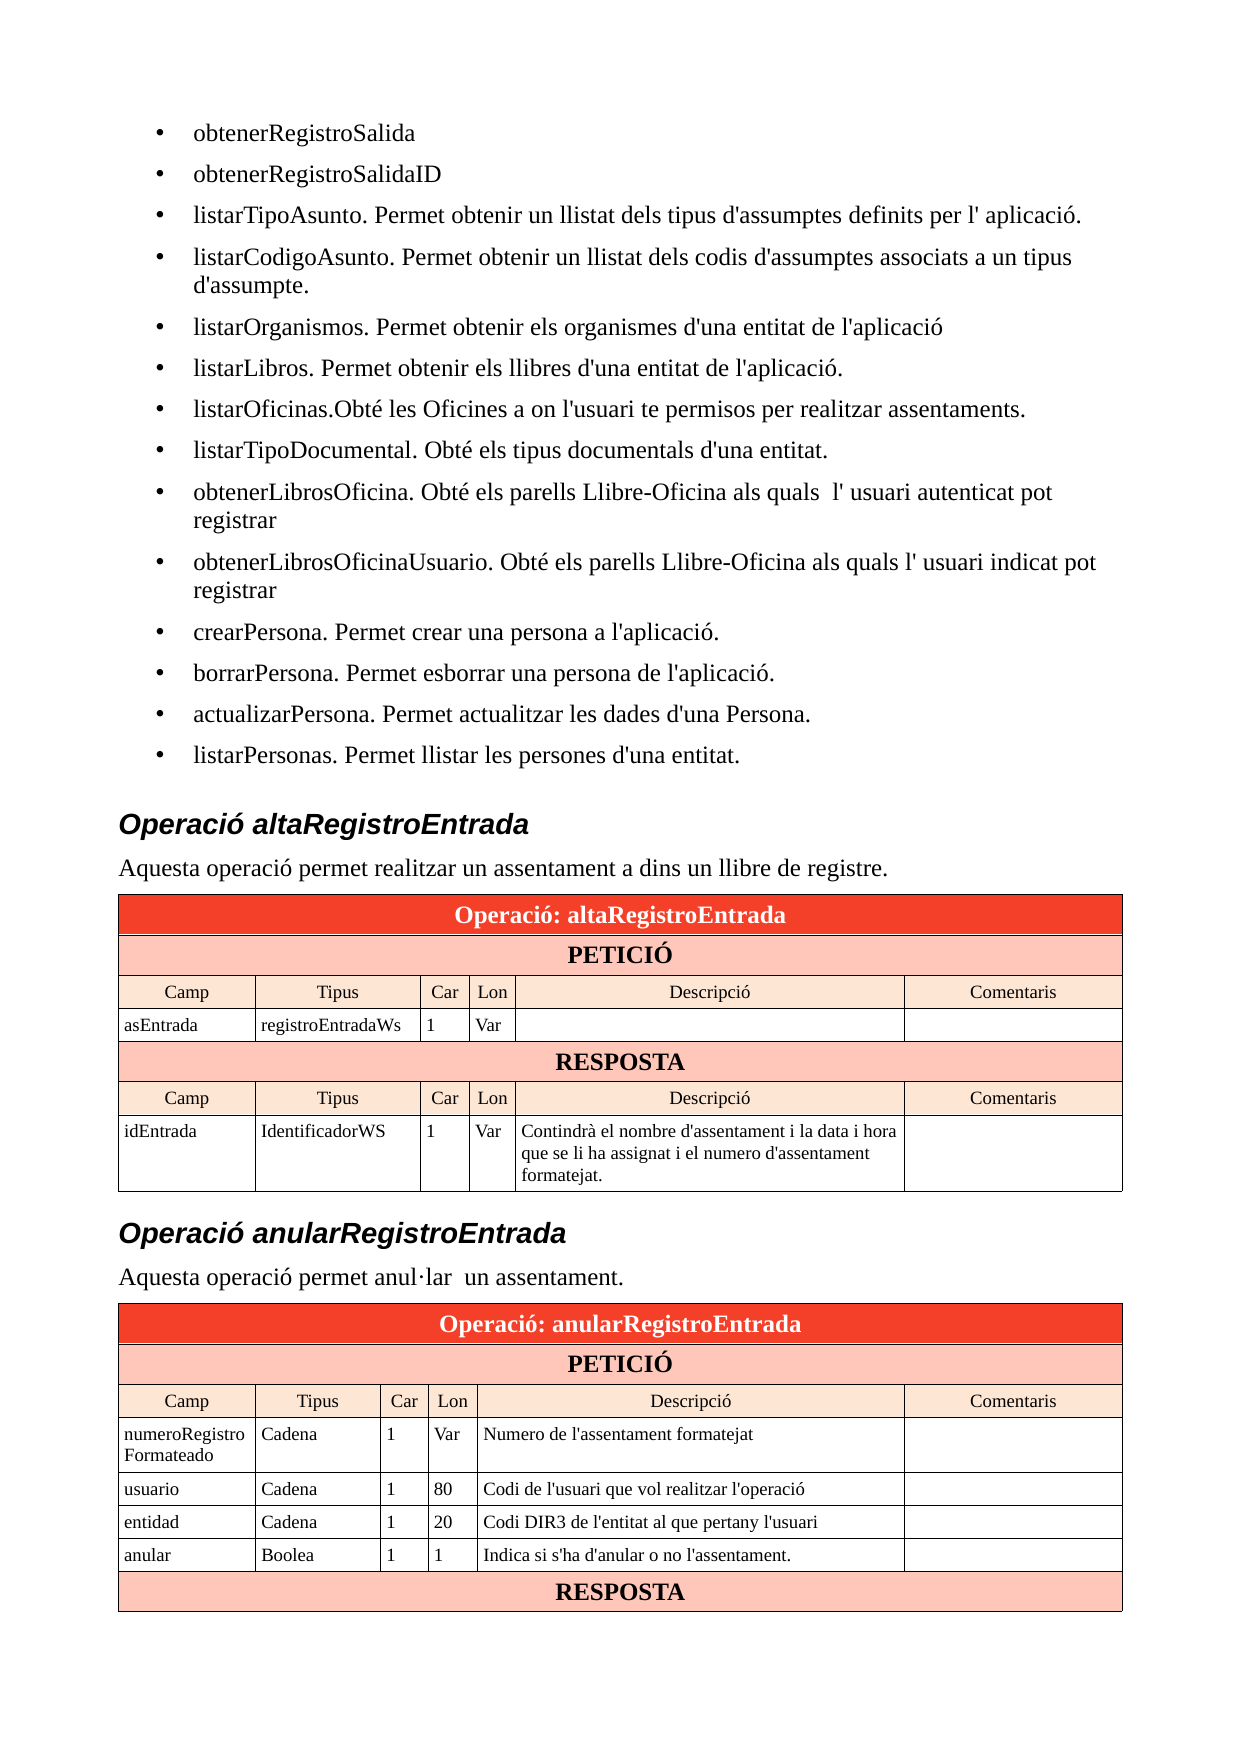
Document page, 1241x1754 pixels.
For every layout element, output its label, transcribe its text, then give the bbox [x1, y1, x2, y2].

list listarTipoDocumental. Obté els tipus documentals d'una entitat. [156, 436, 1122, 464]
list listarPersonas. Permet llistar les persones d'una entitat. [156, 741, 1122, 769]
table_header Operació: anularRegistroEntrada [119, 1304, 1122, 1343]
table_cell RESPOSTA [119, 1042, 1122, 1081]
table_cell Numero de l'assentament formatejat [478, 1418, 904, 1472]
table_cell Lon [429, 1385, 477, 1417]
table_cell RESPOSTA [119, 1572, 1122, 1611]
table_cell [905, 1539, 1122, 1571]
list listarTipoAsunto. Permet obtenir un llistat dels tipus d'assumptes definits per l' aplicació. [156, 201, 1122, 229]
table_cell Comentaris [905, 1385, 1122, 1417]
table_cell Indica si s'ha d'anular o no l'assentament. [478, 1539, 904, 1571]
table_cell Lon [470, 976, 515, 1008]
list listarCodigoAsunto. Permet obtenir un llistat dels codis d'assumptes associats a un tipus d'assumpte. [156, 242, 1122, 299]
table_cell 1 [429, 1539, 477, 1571]
list listarOrganismos. Permet obtenir els organismes d'una entitat de l'aplicació [156, 312, 1122, 341]
table_cell 1 [421, 1009, 469, 1041]
table_cell registroEntradaWs [256, 1009, 420, 1041]
list obtenerRegistroSalidaID [156, 159, 1122, 188]
table_cell [905, 1116, 1122, 1191]
table_cell 1 [381, 1418, 428, 1472]
table_header Operació: altaRegistroEntrada [119, 895, 1122, 934]
table_cell Contindrà el nombre d'assentament i la data i hora que se li ha assignat i el numero d'assentament formatejat. [516, 1116, 904, 1191]
table_cell Var [470, 1116, 515, 1191]
table_cell Camp [119, 1082, 255, 1114]
table_cell Descripció [478, 1385, 904, 1417]
table_cell Tipus [256, 1082, 420, 1114]
table_cell Var [470, 1009, 515, 1041]
table_cell Comentaris [905, 976, 1122, 1008]
subtitle Operació anularRegistroEntrada [118, 1216, 1122, 1249]
text Aquesta operació permet anul·lar un assentament. [118, 1262, 1122, 1291]
subtitle Operació altaRegistroEntrada [118, 807, 1122, 840]
table_cell Boolea [256, 1539, 380, 1571]
list crearPersona. Permet crear una persona a l'aplicació. [156, 617, 1122, 646]
text Aquesta operació permet realitzar un assentament a dins un llibre de registre. [118, 853, 1122, 882]
table_cell Camp [119, 1385, 255, 1417]
table_cell entidad [119, 1506, 255, 1538]
table_cell [905, 1506, 1122, 1538]
table_cell Cadena [256, 1506, 380, 1538]
table_cell Cadena [256, 1418, 380, 1472]
table_cell Tipus [256, 976, 420, 1008]
list listarLibros. Permet obtenir els llibres d'una entitat de l'aplicació. [156, 353, 1122, 382]
table_cell 1 [381, 1539, 428, 1571]
table_cell anular [119, 1539, 255, 1571]
table_cell asEntrada [119, 1009, 255, 1041]
list listarOficinas.Obté les Oficines a on l'usuari te permisos per realitzar assentaments. [156, 394, 1122, 423]
table_cell 20 [429, 1506, 477, 1538]
table_cell PETICIÓ [119, 936, 1122, 975]
table_cell Car [381, 1385, 428, 1417]
table_cell Car [421, 1082, 469, 1114]
table_cell Cadena [256, 1473, 380, 1505]
table_cell Comentaris [905, 1082, 1122, 1114]
list obtenerRegistroSalida [156, 118, 1122, 147]
table_cell idEntrada [119, 1116, 255, 1191]
table_cell 80 [429, 1473, 477, 1505]
table_cell Camp [119, 976, 255, 1008]
table_cell IdentificadorWS [256, 1116, 420, 1191]
table_cell Descripció [516, 976, 904, 1008]
table_cell Codi DIR3 de l'entitat al que pertany l'usuari [478, 1506, 904, 1538]
table_cell [516, 1009, 904, 1041]
table_cell 1 [421, 1116, 469, 1191]
table_cell Codi de l'usuari que vol realitzar l'operació [478, 1473, 904, 1505]
table_cell Car [421, 976, 469, 1008]
table_cell Tipus [256, 1385, 380, 1417]
table_cell Descripció [516, 1082, 904, 1114]
table_cell usuario [119, 1473, 255, 1505]
list actualizarPersona. Permet actualitzar les dades d'una Persona. [156, 699, 1122, 728]
table_cell Lon [470, 1082, 515, 1114]
table_cell PETICIÓ [119, 1345, 1122, 1384]
table_cell [905, 1009, 1122, 1041]
list borrarPersona. Permet esborrar una persona de l'aplicació. [156, 658, 1122, 687]
table_cell [905, 1473, 1122, 1505]
table_cell 1 [381, 1506, 428, 1538]
table_cell Var [429, 1418, 477, 1472]
table_cell [905, 1418, 1122, 1472]
table_cell 1 [381, 1473, 428, 1505]
table_cell numeroRegistroFormateado [119, 1418, 255, 1472]
list obtenerLibrosOficina. Obté els parells Llibre-Oficina als quals l' usuari autenticat pot registrar [156, 477, 1122, 534]
list obtenerLibrosOficinaUsuario. Obté els parells Llibre-Oficina als quals l' usuari indicat pot registrar [156, 547, 1122, 604]
